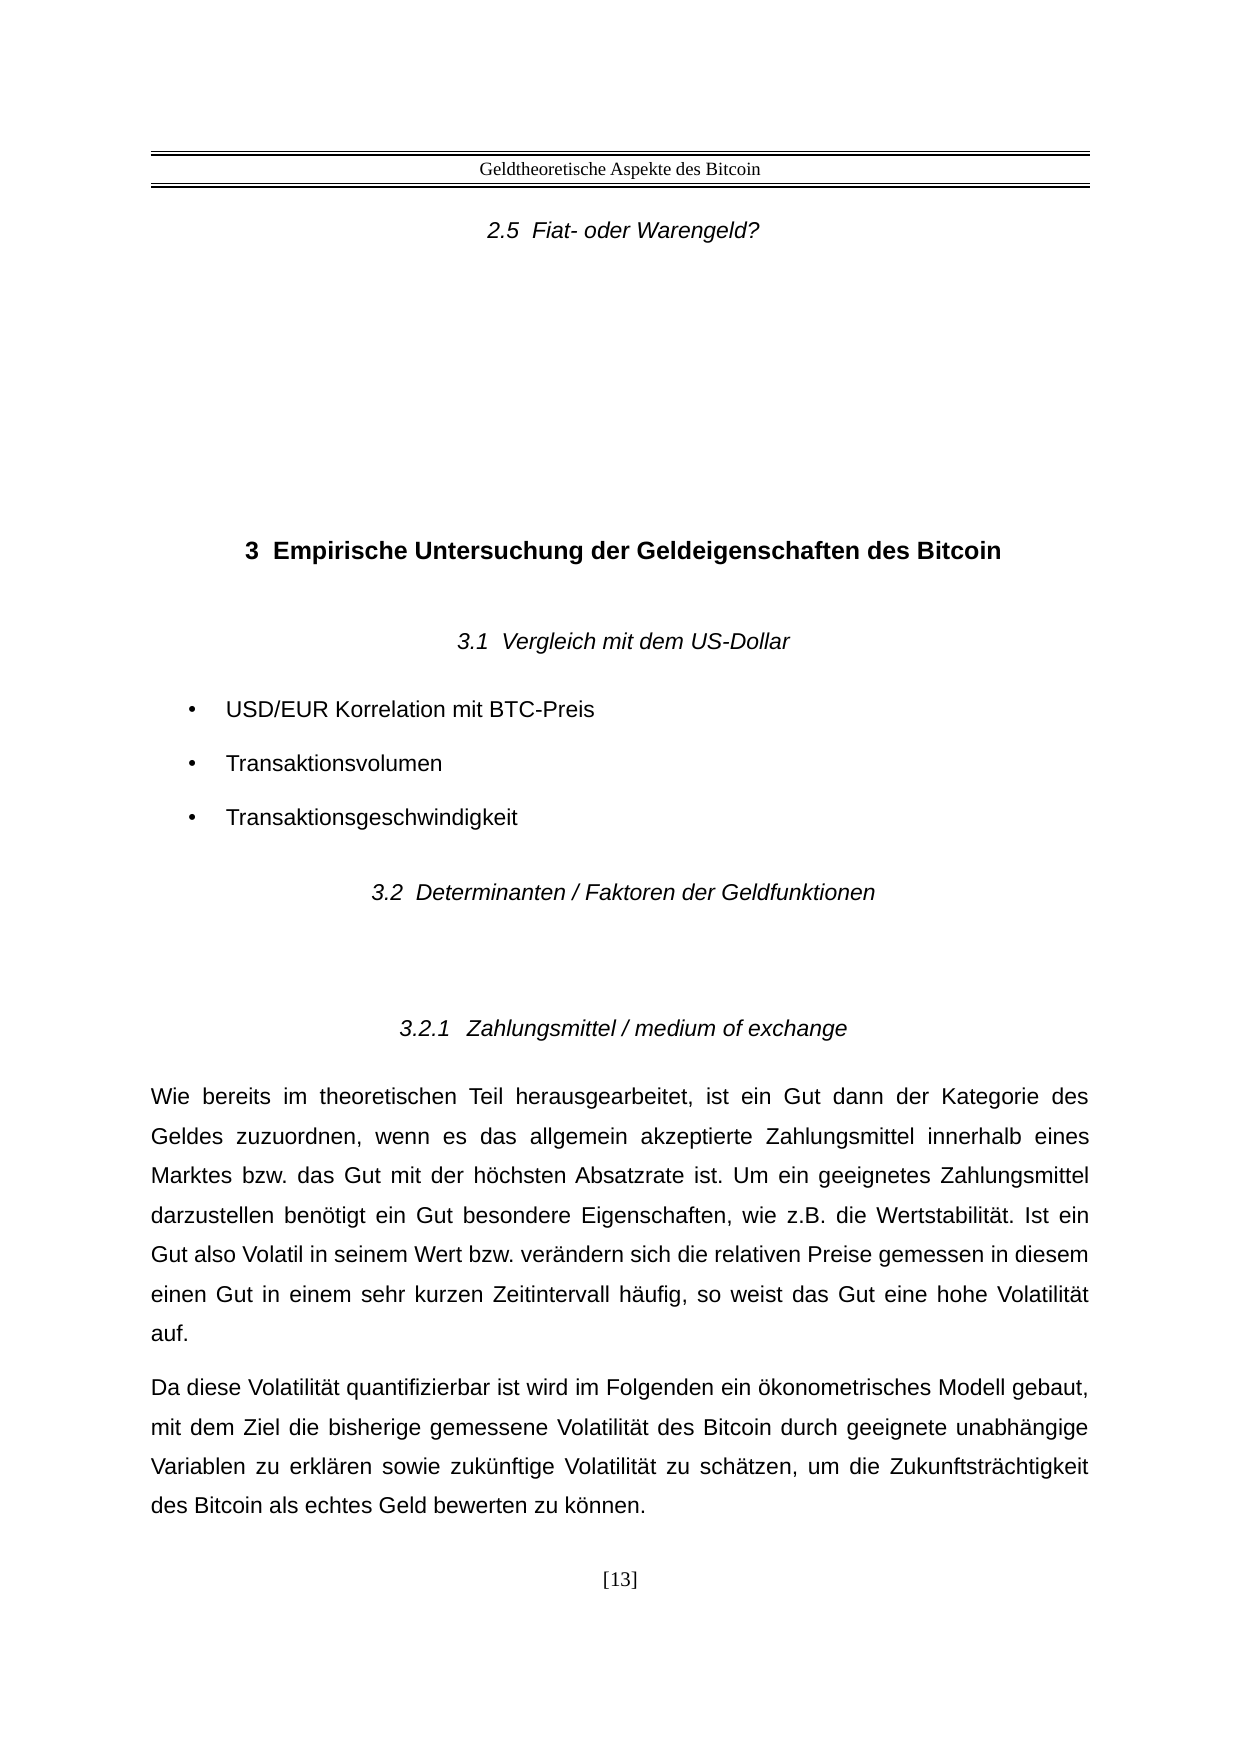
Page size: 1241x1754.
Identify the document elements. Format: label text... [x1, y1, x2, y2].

subtitle Determinanten / Faktoren der Geldfunktionen [151, 879, 1090, 905]
list Transaktionsvolumen [188, 750, 1090, 776]
list USD/EUR Korrelation mit BTC-Preis [188, 696, 1090, 722]
list Transaktionsgeschwindigkeit [188, 804, 1090, 831]
text Wie bereits im theoretischen Teil herausgearbeitet, ist ein Gut dann der Kategorie des Geldes zuzuordnen, wenn es das allgemein akzeptierte Zahlungsmittel innerhalb eines Marktes bzw. das Gut mit der höchsten Absatzrate ist. Um ein geeignetes Zahlungsmittel darzustellen benötigt ein Gut besondere Eigenschaften, wie z.B. die Wertstabilität. Ist ein Gut also Volatil in seinem Wert bzw. verändern sich die relativen Preise gemessen in diesem einen Gut in einem sehr kurzen Zeitintervall häufig, so weist das Gut eine hohe Volatilität auf. [151, 1083, 1090, 1346]
text Da diese Volatilität quantifizierbar ist wird im Folgenden ein ökonometrisches Modell gebaut, mit dem Ziel die bisherige gemessene Volatilität des Bitcoin durch geeignete unabhängige Variablen zu erklären sowie zukünftige Volatilität zu schätzen, um die Zukunftsträchtigkeit des Bitcoin als echtes Geld bewerten zu können. [151, 1374, 1090, 1519]
subtitle Empirische Untersuchung der Geldeigenschaften des Bitcoin [151, 418, 1090, 595]
subtitle Fiat- oder Warengeld? [151, 217, 1090, 243]
subtitle Vergleich mit dem US-Dollar [151, 628, 1090, 655]
subtitle Zahlungsmittel / medium of exchange [151, 1015, 1090, 1042]
